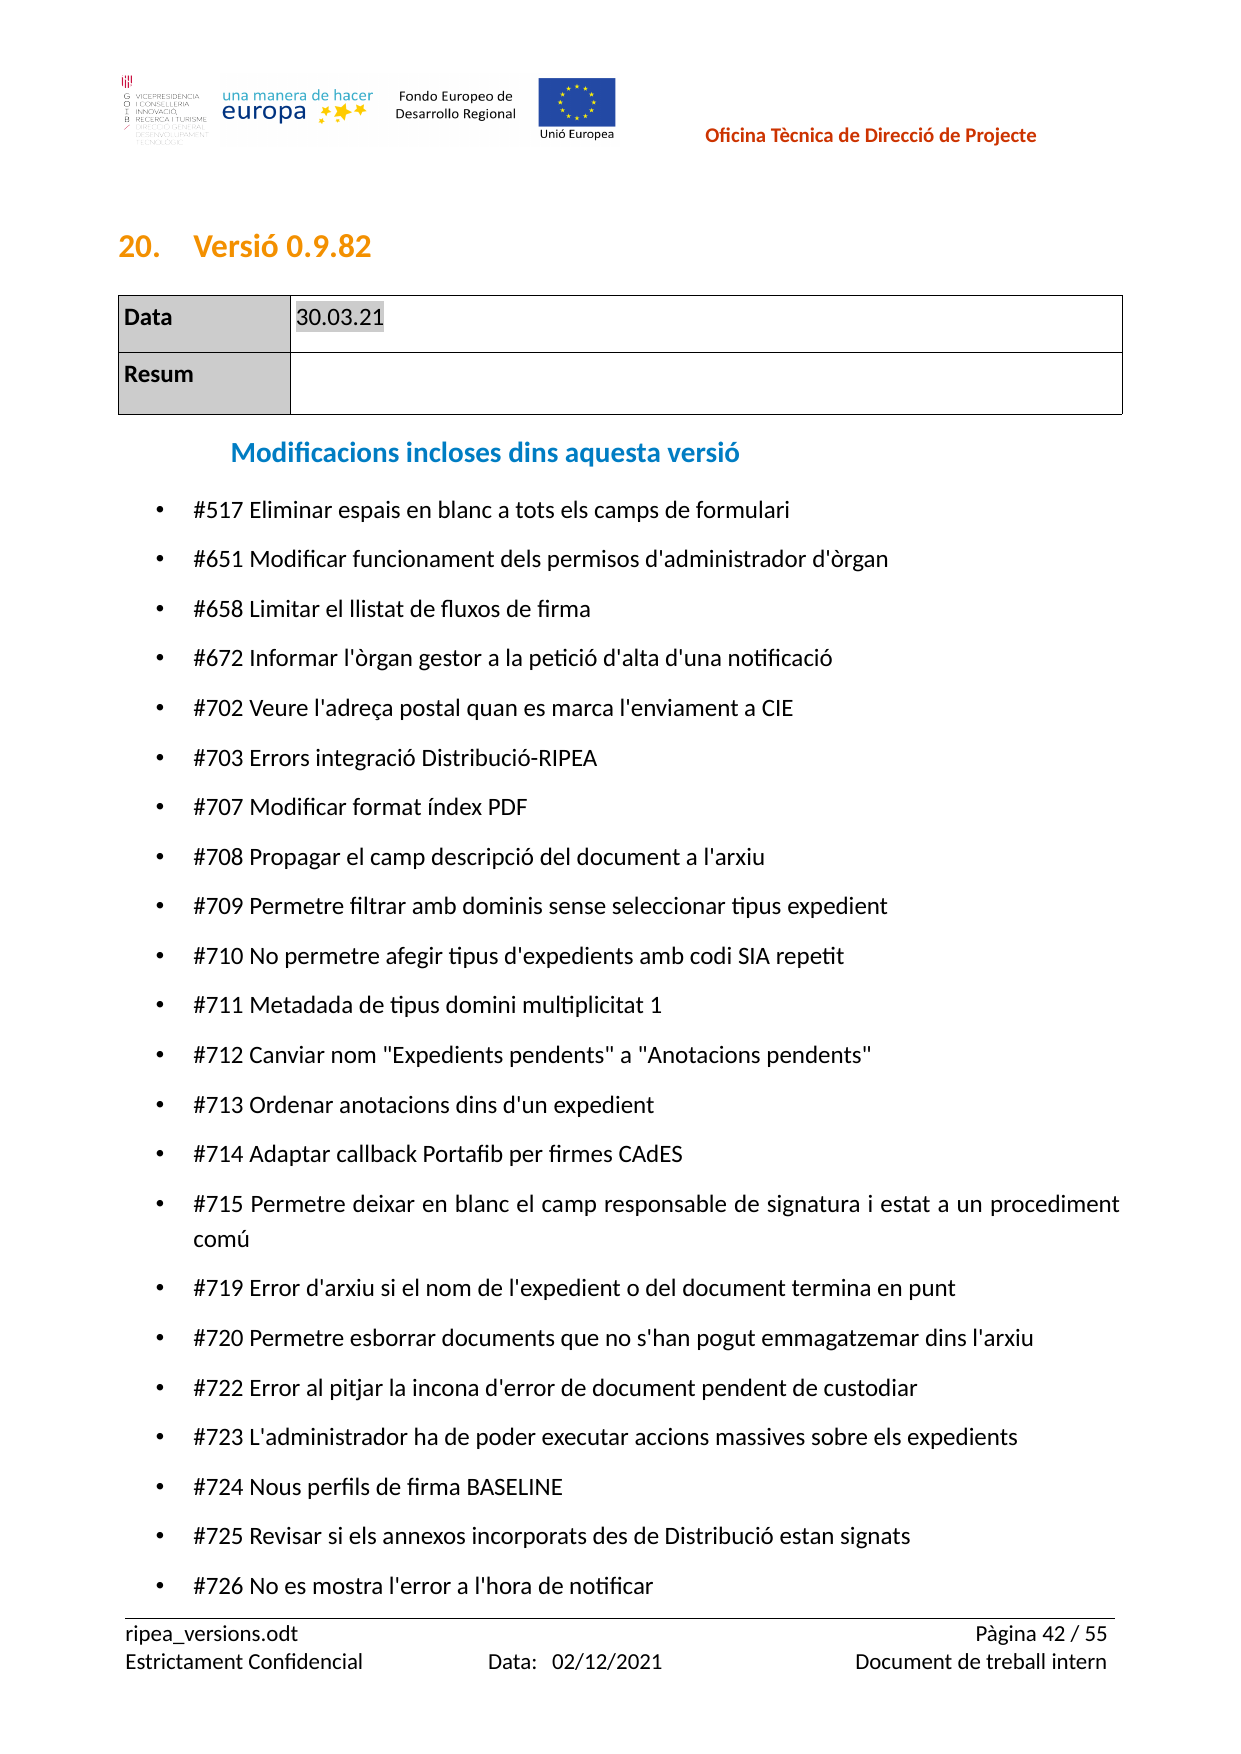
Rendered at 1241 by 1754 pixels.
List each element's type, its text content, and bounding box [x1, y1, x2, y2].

list #709 Permetre filtrar amb dominis sense seleccionar tipus expedient [156, 890, 1122, 921]
table_header Data [119, 296, 290, 352]
list #708 Propagar el camp descripció del document a l'arxiu [156, 841, 1122, 871]
picture [118, 73, 213, 147]
list #719 Error d'arxiu si el nom de l'expedient o del document termina en punt [156, 1272, 1122, 1303]
list #713 Ordenar anotacions dins d'un expedient [156, 1089, 1122, 1119]
list #703 Errors integració Distribució-RIPEA [156, 742, 1122, 772]
list #702 Veure l'adreça postal quan es marca l'enviament a CIE [156, 692, 1122, 723]
table_cell [291, 353, 1122, 414]
picture [219, 73, 621, 147]
list #658 Limitar el llistat de fluxos de firma [156, 593, 1122, 623]
table_header 30.03.21 [291, 296, 1122, 352]
list #711 Metadada de tipus domini multiplicitat 1 [156, 989, 1122, 1020]
table_cell Resum [119, 353, 290, 414]
list #715 Permetre deixar en blanc el camp responsable de signatura i estat a un procediment comú [156, 1188, 1122, 1253]
subtitle Versió 0.9.82 [118, 225, 1122, 266]
list #723 L'administrador ha de poder executar accions massives sobre els expedients [156, 1421, 1122, 1452]
list #710 No permetre afegir tipus d'expedients amb codi SIA repetit [156, 940, 1122, 971]
list #724 Nous perfils de firma BASELINE [156, 1471, 1122, 1501]
list #707 Modificar format índex PDF [156, 791, 1122, 822]
list #517 Eliminar espais en blanc a tots els camps de formulari [156, 494, 1122, 524]
list #722 Error al pitjar la incona d'error de document pendent de custodiar [156, 1372, 1122, 1402]
list #726 No es mostra l'error a l'hora de notificar [156, 1570, 1122, 1601]
list #651 Modificar funcionament dels permisos d'administrador d'òrgan [156, 543, 1122, 574]
list #712 Canviar nom "Expedients pendents" a "Anotacions pendents" [156, 1039, 1122, 1070]
list #714 Adaptar callback Portafib per firmes CAdES [156, 1138, 1122, 1169]
list #672 Informar l'òrgan gestor a la petició d'alta d'una notificació [156, 642, 1122, 673]
list #725 Revisar si els annexos incorporats des de Distribució estan signats [156, 1520, 1122, 1551]
subtitle Modificacions incloses dins aquesta versió [153, 434, 1122, 470]
list #720 Permetre esborrar documents que no s'han pogut emmagatzemar dins l'arxiu [156, 1322, 1122, 1353]
